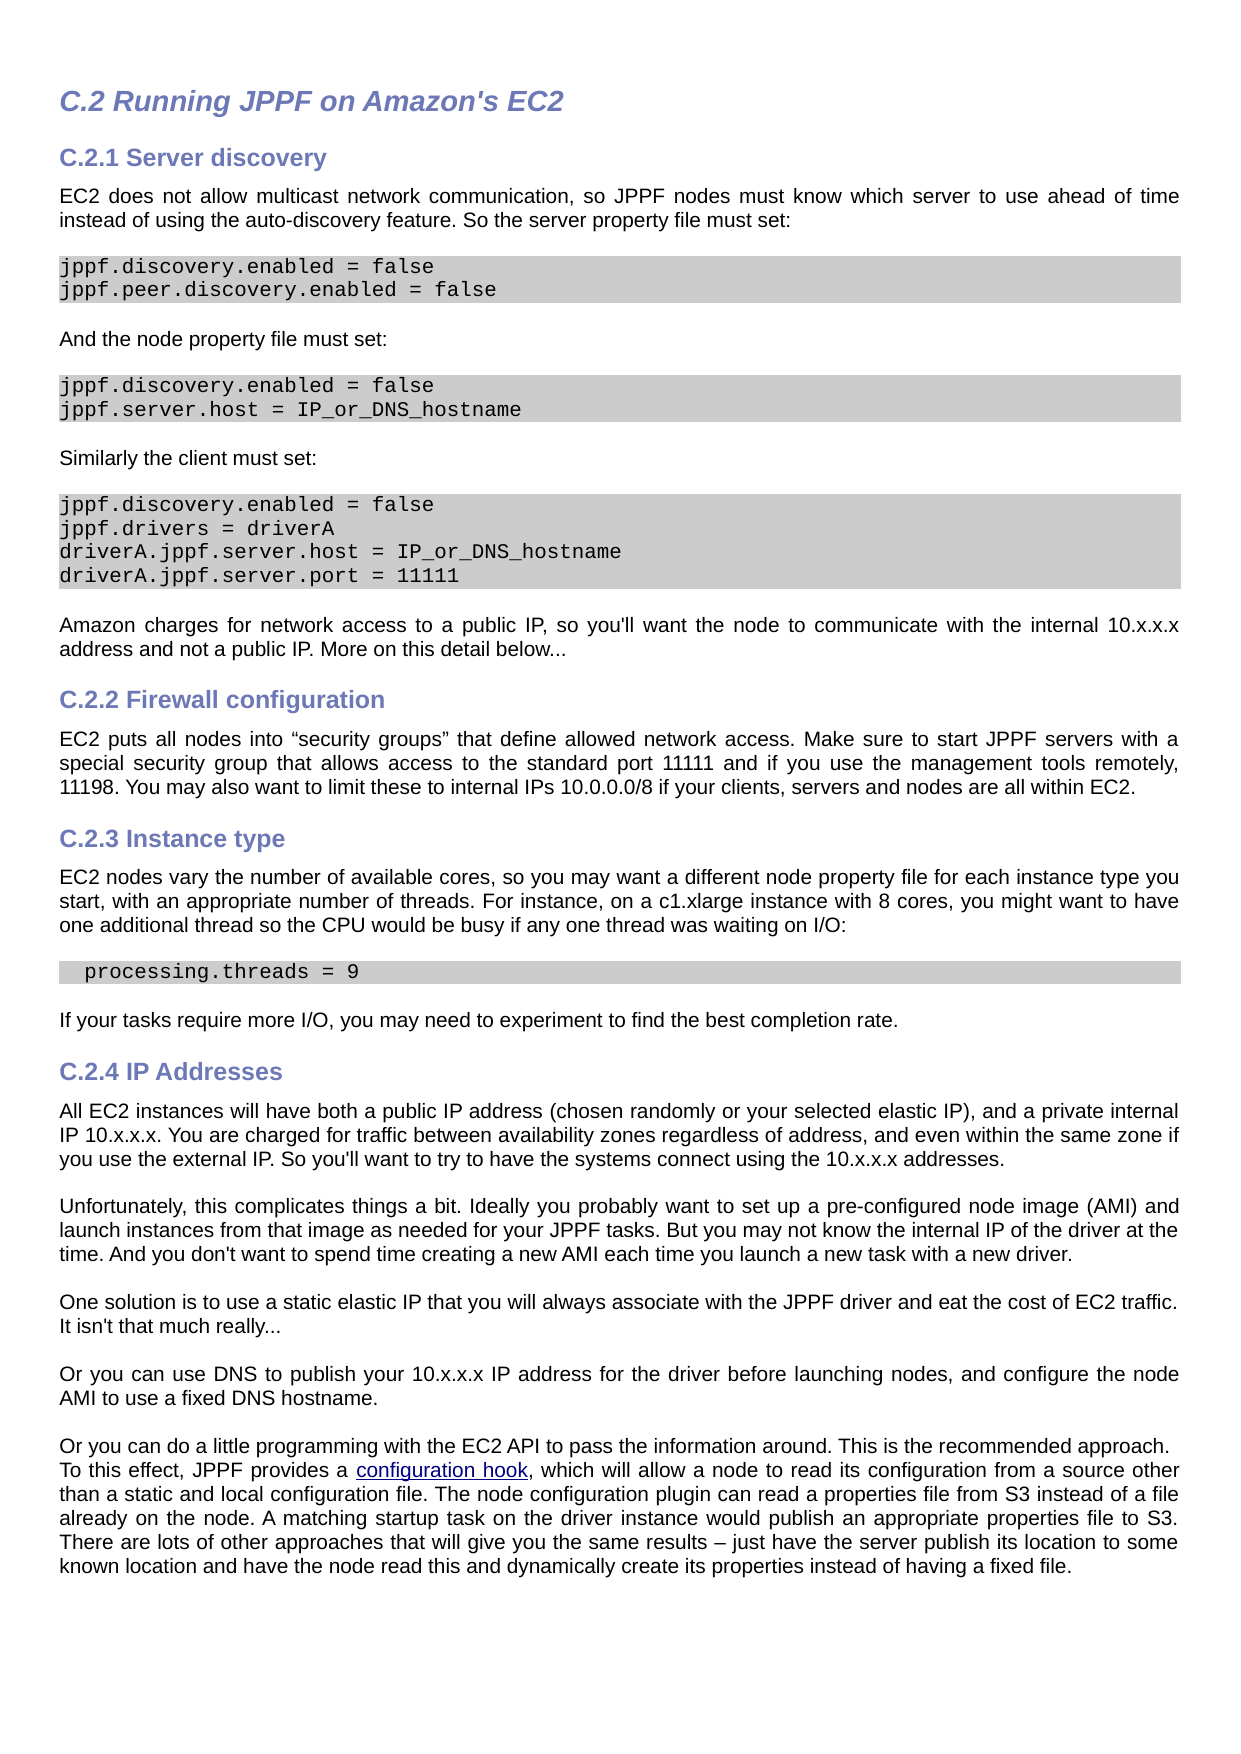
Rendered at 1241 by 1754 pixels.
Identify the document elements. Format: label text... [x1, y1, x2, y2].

text EC2 does not allow multicast network communication, so JPPF nodes must know which server to use ahead of time instead of using the auto-discovery feature. So the server property file must set: [59, 184, 1181, 232]
text To this effect, JPPF provides a configuration hook, which will allow a node to read its configuration from a source other than a static and local configuration file. The node configuration plugin can read a properties file from S3 instead of a file already on the node. A matching startup task on the driver instance would publish an appropriate properties file to S3. There are lots of other approaches that will give you the same results – just have the server publish its location to some known location and have the node read this and dynamically create its properties instead of having a fixed file. [59, 1458, 1181, 1578]
subtitle Server discovery [59, 143, 1181, 171]
subtitle Running JPPF on Amazon's EC2 [59, 84, 1181, 118]
text And the node property file must set: [59, 327, 1181, 351]
text jppf.discovery.enabled = false [59, 375, 1181, 398]
subtitle IP Addresses [59, 1057, 1181, 1086]
text EC2 puts all nodes into “security groups” that define allowed network access. Make sure to start JPPF servers with a special security group that allows access to the standard port 11111 and if you use the management tools remotely, 11198. You may also want to limit these to internal IPs 10.0.0.0/8 if your clients, servers and nodes are all within EC2. [59, 727, 1181, 799]
text processing.threads = 9 [59, 961, 1181, 984]
text One solution is to use a static elastic IP that you will always associate with the JPPF driver and eat the cost of EC2 traffic. It isn't that much really... [59, 1290, 1181, 1338]
subtitle Firewall configuration [59, 686, 1181, 714]
text jppf.discovery.enabled = false [59, 256, 1181, 279]
text jppf.discovery.enabled = false [59, 494, 1181, 518]
text Unfortunately, this complicates things a bit. Ideally you probably want to set up a pre-configured node image (AMI) and launch instances from that image as needed for your JPPF tasks. But you may not know the internal IP of the driver at the time. And you don't want to spend time creating a new AMI each time you launch a new task with a new driver. [59, 1194, 1181, 1266]
text Or you can use DNS to publish your 10.x.x.x IP address for the driver before launching nodes, and configure the node AMI to use a fixed DNS hostname. [59, 1362, 1181, 1410]
text driverA.jppf.server.host = IP_or_DNS_hostname [59, 541, 1181, 565]
text Similarly the client must set: [59, 446, 1181, 470]
text jppf.server.host = IP_or_DNS_hostname [59, 398, 1181, 422]
subtitle Instance type [59, 824, 1181, 852]
text jppf.drivers = driverA [59, 518, 1181, 541]
text Amazon charges for network access to a public IP, so you'll want the node to communicate with the internal 10.x.x.x address and not a public IP. More on this detail below... [59, 613, 1181, 661]
text driverA.jppf.server.port = 11111 [59, 565, 1181, 589]
text EC2 nodes vary the number of available cores, so you may want a different node property file for each instance type you start, with an appropriate number of threads. For instance, on a c1.xlarge instance with 8 cores, you might want to have one additional thread so the CPU would be busy if any one thread was waiting on I/O: [59, 865, 1181, 937]
text jppf.peer.discovery.enabled = false [59, 279, 1181, 303]
text If your tasks require more I/O, you may need to experiment to find the best completion rate. [59, 1008, 1181, 1032]
text Or you can do a little programming with the EC2 API to pass the information around. This is the recommended approach. [59, 1434, 1181, 1458]
text All EC2 instances will have both a public IP address (chosen randomly or your selected elastic IP), and a private internal IP 10.x.x.x. You are charged for traffic between availability zones regardless of address, and even within the same zone if you use the external IP. So you'll want to try to have the systems connect using the 10.x.x.x addresses. [59, 1098, 1181, 1170]
